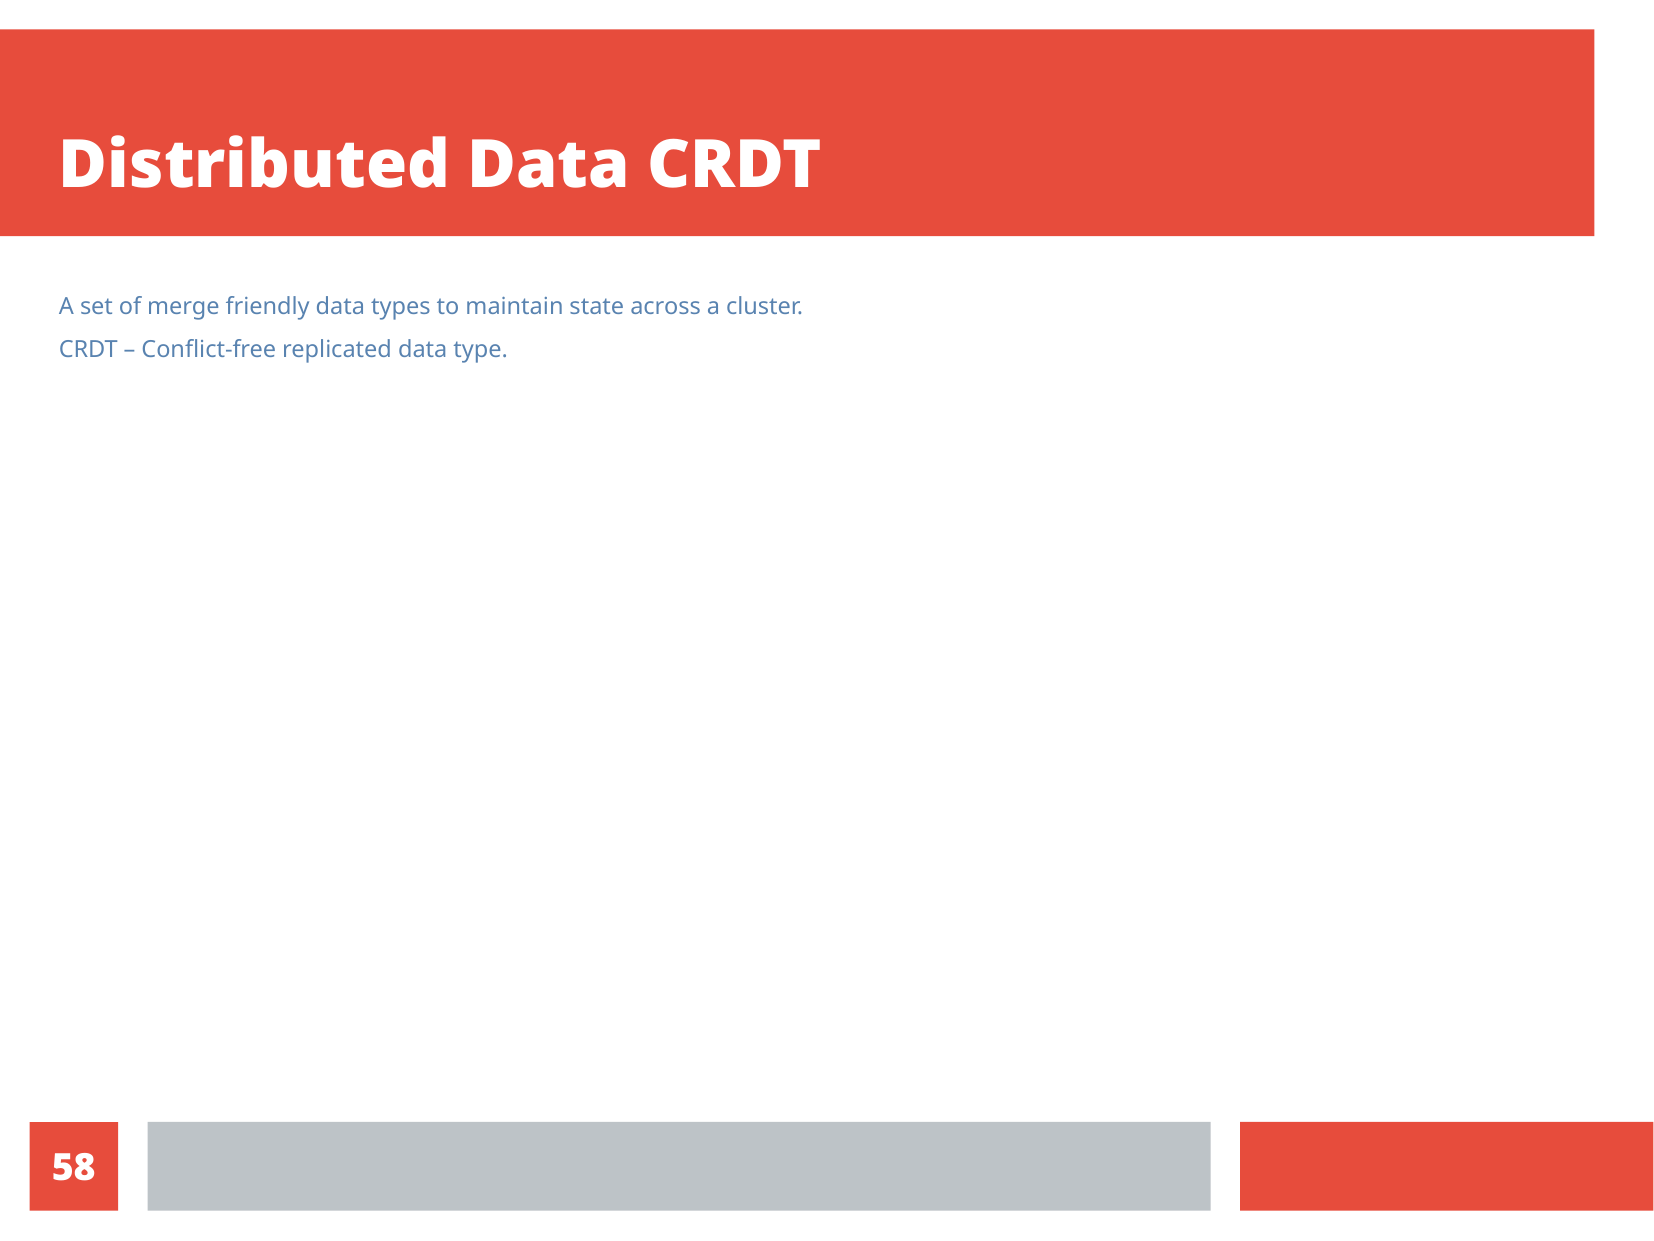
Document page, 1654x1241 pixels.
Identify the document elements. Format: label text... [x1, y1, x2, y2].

list A set of merge friendly data types to maintain state across a cluster. CRDT – Conflict-free replicated data type. [59, 289, 1565, 367]
title Distributed Data CRDT [59, 59, 1595, 207]
